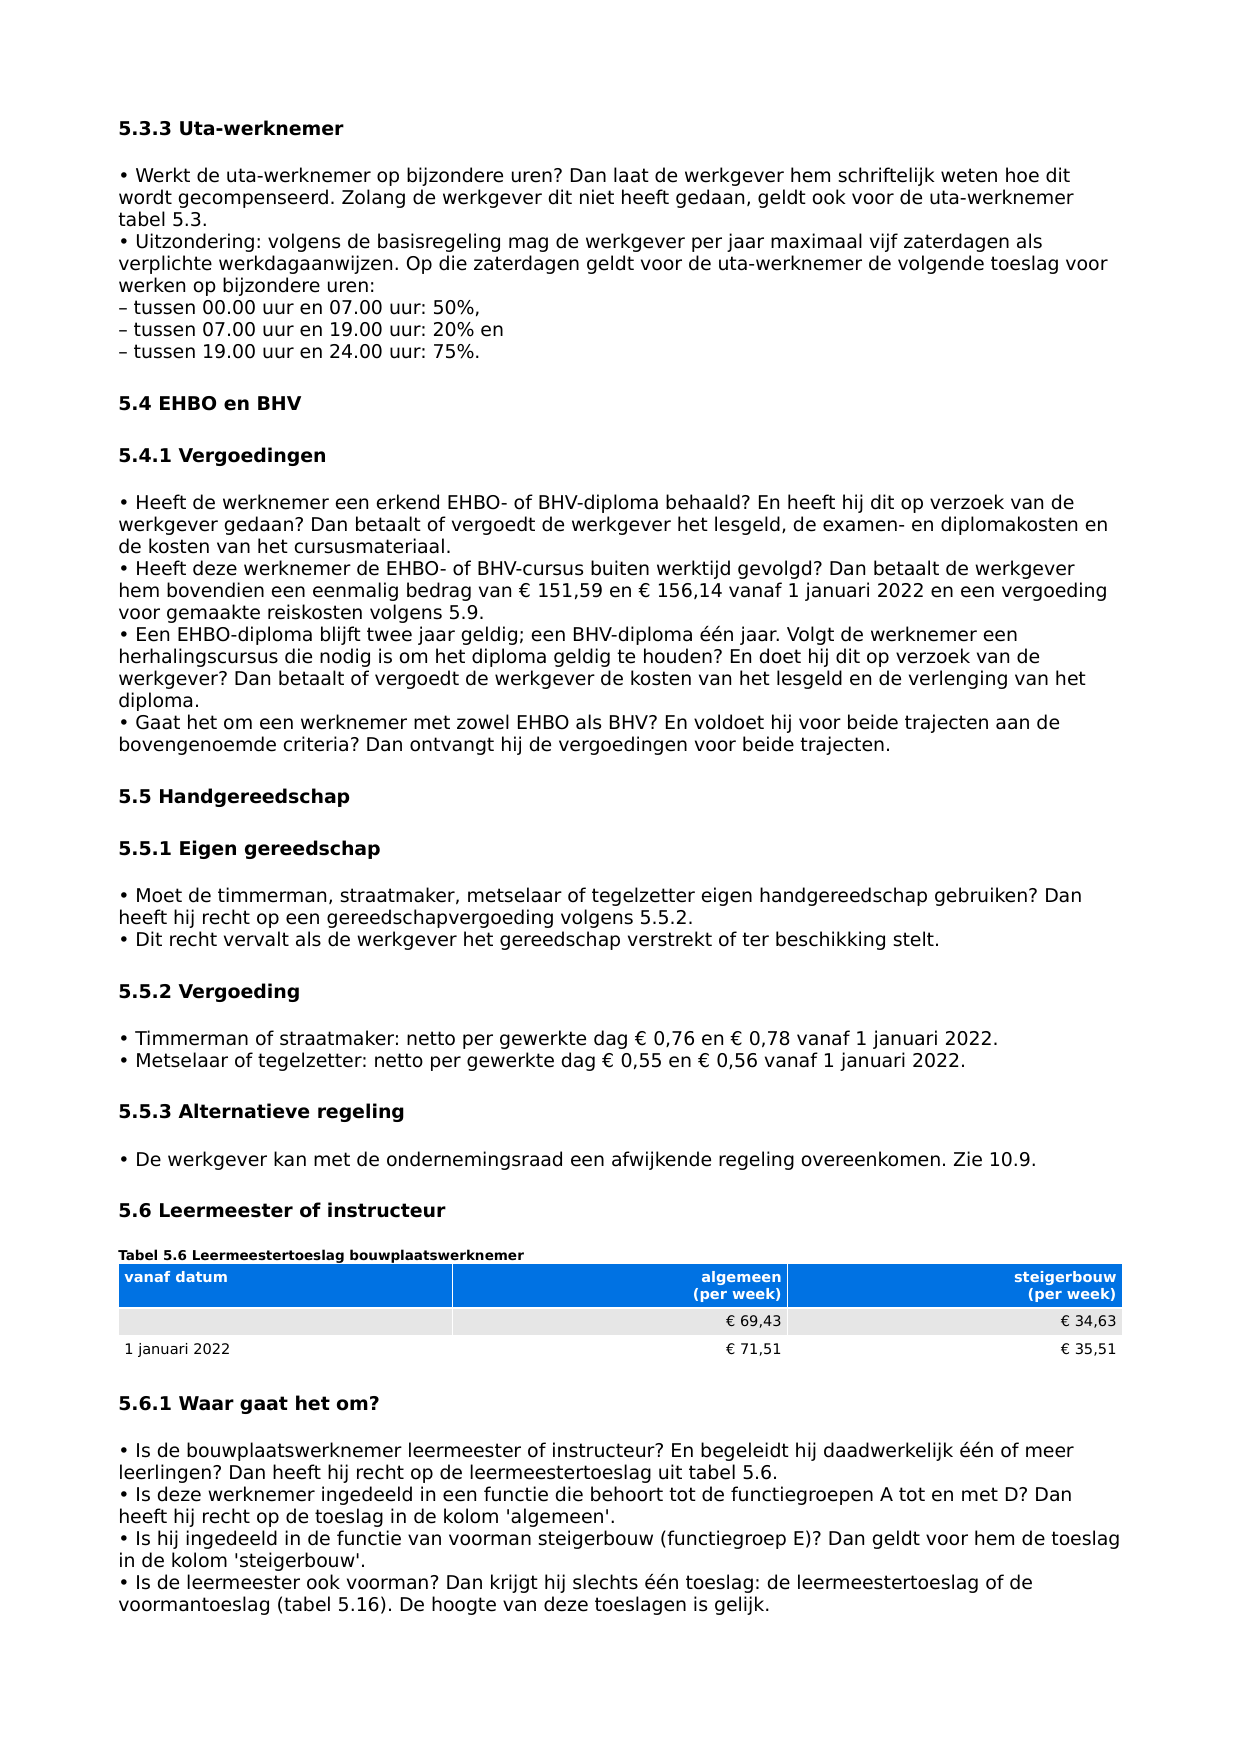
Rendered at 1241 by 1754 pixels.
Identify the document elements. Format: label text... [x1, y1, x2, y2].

table_cell € 34,63 [788, 1309, 1122, 1335]
text • Is hij ingedeeld in de functie van voorman steigerbouw (functiegroep E)? Dan geldt voor hem de toeslag in de kolom 'steigerbouw'. [118, 1528, 1122, 1572]
subtitle 5.5.3 Alternatieve regeling [118, 1101, 1122, 1123]
table_header Tabel 5.6 Leermeestertoeslag bouwplaatswerknemer [118, 1248, 1122, 1263]
text • Dit recht vervalt als de werkgever het gereedschap verstrekt of ter beschikking stelt. [118, 928, 1122, 951]
text • Is de leermeester ook voorman? Dan krijgt hij slechts één toeslag: de leermeestertoeslag of de voormantoeslag (tabel 5.16). De hoogte van deze toeslagen is gelijk. [118, 1572, 1122, 1616]
table_cell € 69,43 [453, 1309, 787, 1335]
text • Moet de timmerman, straatmaker, metselaar of tegelzetter eigen handgereedschap gebruiken? Dan heeft hij recht op een gereedschapvergoeding volgens 5.5.2. [118, 884, 1122, 928]
text • Heeft de werknemer een erkend EHBO- of BHV-diploma behaald? En heeft hij dit op verzoek van de werkgever gedaan? Dan betaalt of vergoedt de werkgever het lesgeld, de examen- en diplomakosten en de kosten van het cursusmateriaal. [118, 492, 1122, 558]
table_cell € 71,51 [453, 1336, 787, 1362]
text • Is deze werknemer ingedeeld in een functie die behoort tot de functiegroepen A tot en met D? Dan heeft hij recht op de toeslag in de kolom 'algemeen'. [118, 1484, 1122, 1528]
text • Is de bouwplaatswerknemer leermeester of instructeur? En begeleidt hij daadwerkelijk één of meer leerlingen? Dan heeft hij recht op de leermeestertoeslag uit tabel 5.6. [118, 1440, 1122, 1484]
subtitle 5.4 EHBO en BHV [118, 393, 1122, 415]
subtitle 5.6 Leermeester of instructeur [118, 1200, 1122, 1222]
subtitle 5.4.1 Vergoedingen [118, 445, 1122, 467]
text – tussen 19.00 uur en 24.00 uur: 75%. [118, 341, 1122, 363]
text • Een EHBO-diploma blijft twee jaar geldig; een BHV-diploma één jaar. Volgt de werknemer een herhalingscursus die nodig is om het diploma geldig te houden? En doet hij dit op verzoek van de werkgever? Dan betaalt of vergoedt de werkgever de kosten van het lesgeld en de verlenging van het diploma. [118, 624, 1122, 712]
subtitle 5.6.1 Waar gaat het om? [118, 1393, 1122, 1415]
table_cell 1 januari 2022 [119, 1336, 452, 1362]
text • Metselaar of tegelzetter: netto per gewerkte dag € 0,55 en € 0,56 vanaf 1 januari 2022. [118, 1049, 1122, 1071]
text • De werkgever kan met de ondernemingsraad een afwijkende regeling overeenkomen. Zie 10.9. [118, 1148, 1122, 1170]
text • Werkt de uta-werknemer op bijzondere uren? Dan laat de werkgever hem schriftelijk weten hoe dit wordt gecompenseerd. Zolang de werkgever dit niet heeft gedaan, geldt ook voor de uta-werknemer tabel 5.3. [118, 165, 1122, 231]
text – tussen 07.00 uur en 19.00 uur: 20% en [118, 319, 1122, 341]
table_cell vanaf datum [119, 1264, 452, 1307]
table_cell € 35,51 [788, 1336, 1122, 1362]
text • Heeft deze werknemer de EHBO- of BHV-cursus buiten werktijd gevolgd? Dan betaalt de werkgever hem bovendien een eenmalig bedrag van € 151,59 en € 156,14 vanaf 1 januari 2022 en een vergoeding voor gemaakte reiskosten volgens 5.9. [118, 558, 1122, 624]
subtitle 5.5 Handgereedschap [118, 786, 1122, 808]
table_cell algemeen (per week) [453, 1264, 787, 1307]
subtitle 5.3.3 Uta-werknemer [118, 118, 1122, 140]
subtitle 5.5.1 Eigen gereedschap [118, 838, 1122, 859]
text • Timmerman of straatmaker: netto per gewerkte dag € 0,76 en € 0,78 vanaf 1 januari 2022. [118, 1027, 1122, 1049]
text • Gaat het om een werknemer met zowel EHBO als BHV? En voldoet hij voor beide trajecten aan de bovengenoemde criteria? Dan ontvangt hij de vergoedingen voor beide trajecten. [118, 712, 1122, 756]
table_cell steigerbouw (per week) [788, 1264, 1122, 1307]
text – tussen 00.00 uur en 07.00 uur: 50%, [118, 297, 1122, 319]
text • Uitzondering: volgens de basisregeling mag de werkgever per jaar maximaal vijf zaterdagen als verplichte werkdagaanwijzen. Op die zaterdagen geldt voor de uta-werknemer de volgende toeslag voor werken op bijzondere uren: [118, 231, 1122, 297]
table_cell [119, 1309, 452, 1335]
subtitle 5.5.2 Vergoeding [118, 981, 1122, 1002]
